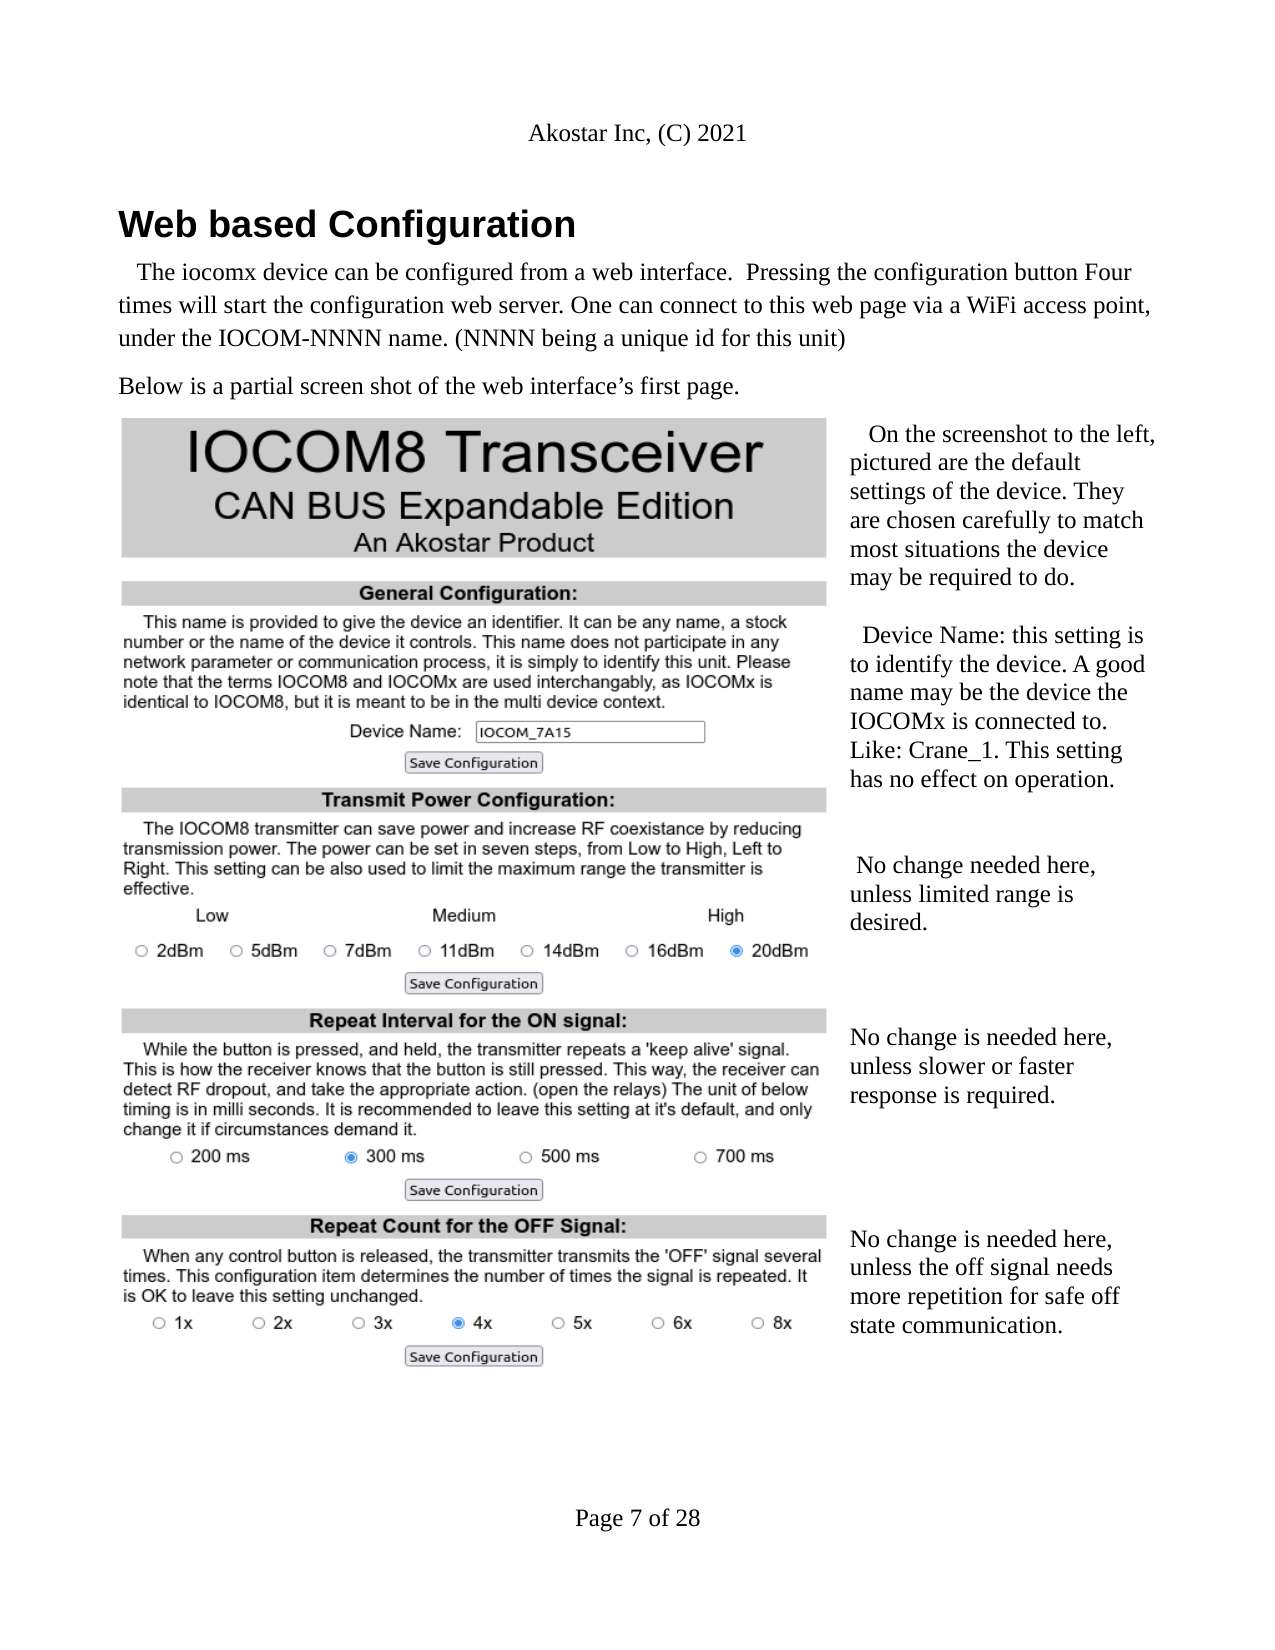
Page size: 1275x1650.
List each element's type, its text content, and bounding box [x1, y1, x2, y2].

text Below is a partial screen shot of the web interface’s first page. [118, 371, 1157, 400]
table_header [829, 419, 849, 1375]
picture [118, 418, 829, 1376]
table_header On the screenshot to the left, pictured are the default settings of the device. They are chosen carefully to match most situations the device may be required to do. Device Name: this setting is to identify the device. A good name may be the device the IOCOMx is connected to. Like: Crane_1. This setting has no effect on operation. No change needed here, unless limited range is desired. No change is needed here, unless slower or faster response is required. No change is needed here, unless the off signal needs more repetition for safe off state communication. [850, 419, 1157, 1375]
text The iocomx device can be configured from a web interface. Pressing the configuration button Four times will start the configuration web server. One can connect to this web page via a WiFi access point, under the IOCOM-NNNN name. (NNNN being a unique id for this unit) [118, 257, 1157, 352]
subtitle Web based Configuration [118, 201, 1157, 245]
